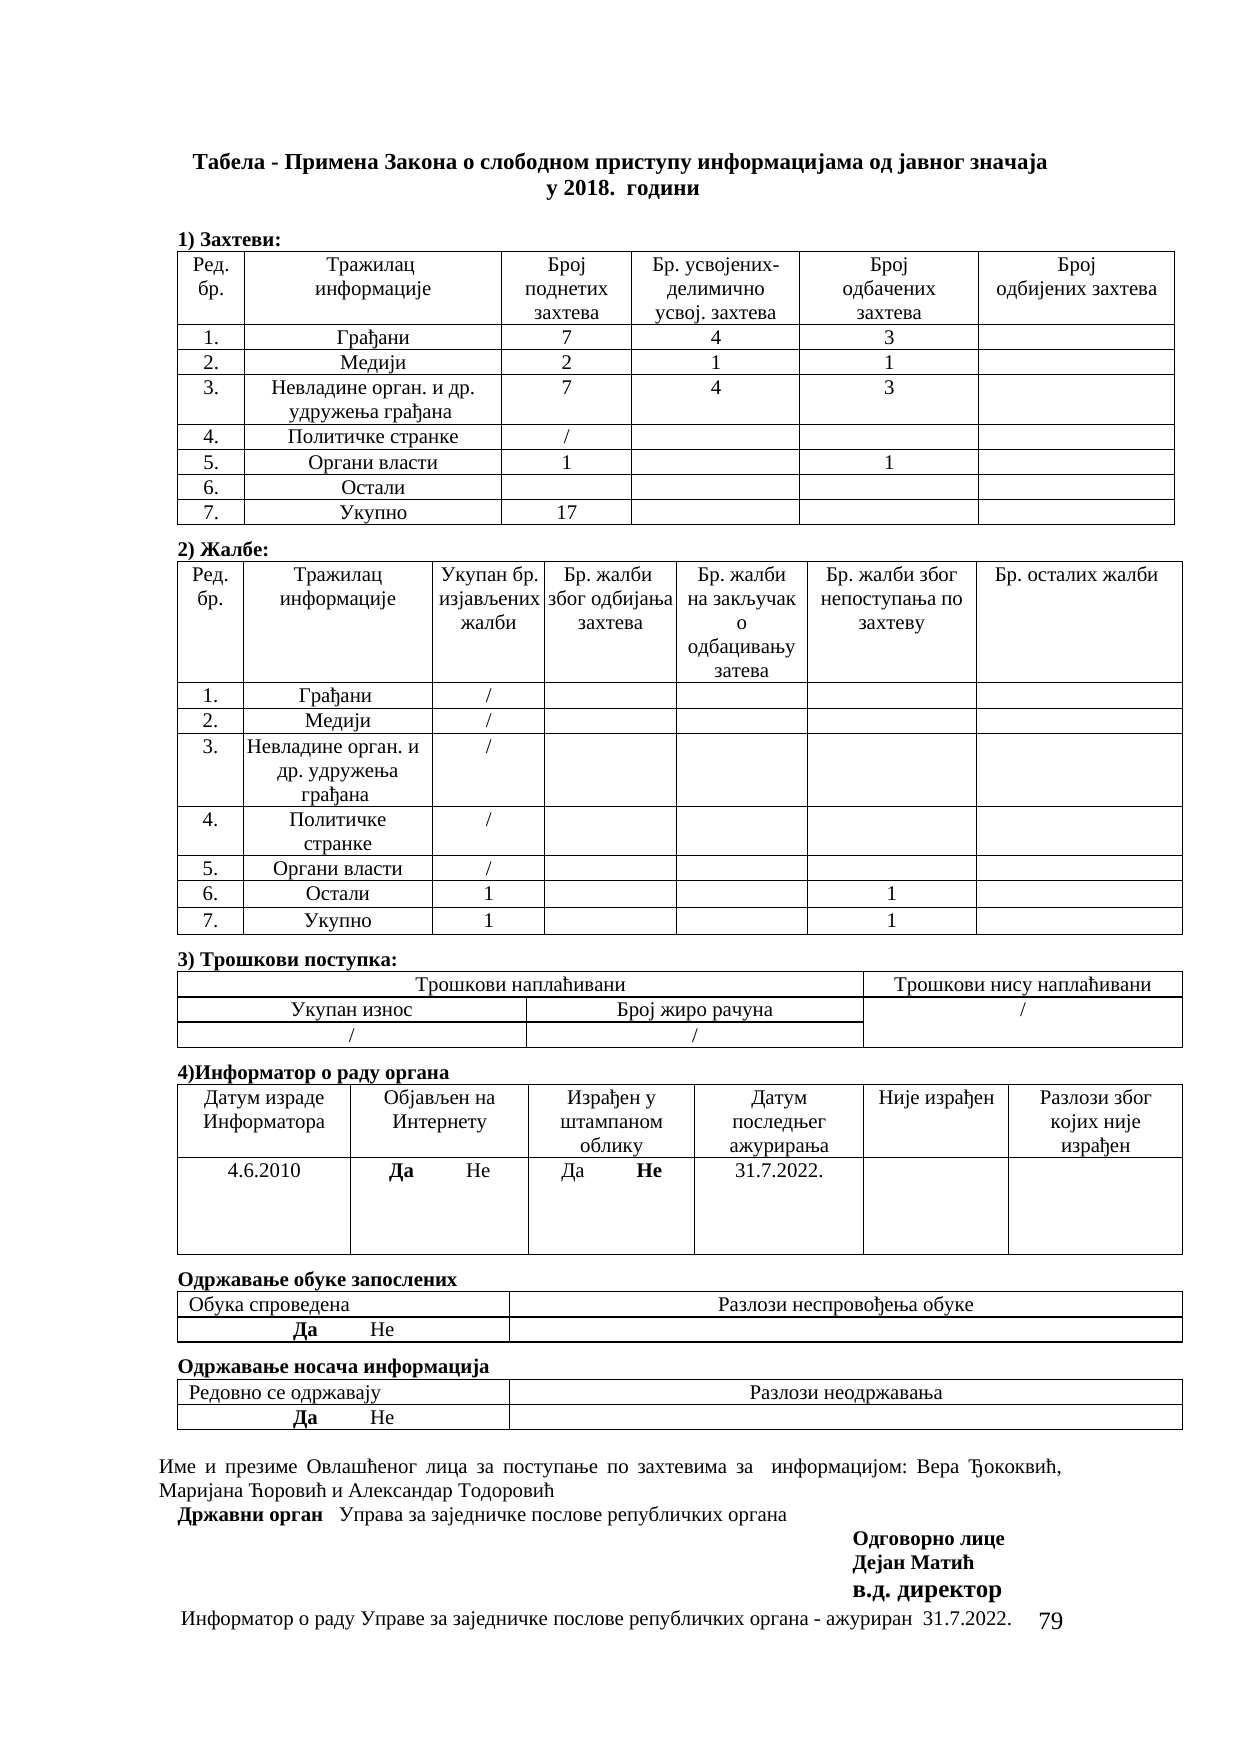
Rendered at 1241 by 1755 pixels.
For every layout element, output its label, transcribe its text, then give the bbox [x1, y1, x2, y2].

table_header Број одбачених захтева [800, 252, 978, 324]
table_cell 5. [178, 450, 244, 474]
table_cell [977, 734, 1182, 806]
table_cell [977, 807, 1182, 855]
table_cell / [178, 1023, 526, 1047]
table_cell Органи власти [245, 450, 501, 474]
table_cell [502, 475, 631, 499]
table_cell [979, 450, 1174, 474]
text Одговорно лице [852, 1526, 1063, 1550]
table_cell 31.7.2022. [695, 1158, 863, 1254]
table_cell 7 [502, 325, 631, 349]
table_header Трошкови нису наплаћивани [864, 972, 1182, 996]
table_cell [977, 856, 1182, 880]
text в.д. директор [852, 1574, 1063, 1603]
table_cell [979, 375, 1174, 423]
table_cell 5. [178, 856, 243, 880]
table_cell [808, 807, 976, 855]
table_cell 3. [178, 734, 243, 806]
table_header Израђен у штампаном облику [529, 1085, 694, 1157]
table_cell [979, 325, 1174, 349]
table_cell [977, 683, 1182, 707]
table_cell / [527, 1023, 863, 1047]
table_cell [545, 734, 676, 806]
table_cell [510, 1318, 1182, 1341]
table_cell Да Не [178, 1405, 509, 1429]
table_cell 2. [178, 709, 243, 732]
table_header Разлози неспровођења обуке [510, 1292, 1182, 1316]
table_cell [510, 1405, 1182, 1429]
table_header Број поднетих захтева [502, 252, 631, 324]
text Табела - Примена Закона о слободном приступу информацијама од јавног значаја [177, 148, 1063, 174]
table_cell 1. [178, 683, 243, 707]
table_cell 3. [178, 375, 244, 423]
table_cell [979, 500, 1174, 524]
table_cell Да Не [529, 1158, 694, 1254]
table_cell [545, 683, 676, 707]
table_cell Грађани [245, 325, 501, 349]
text 1) Захтеви: [177, 227, 1063, 251]
table_cell [800, 500, 978, 524]
table_cell Укупно [245, 500, 501, 524]
table_cell / [864, 998, 1182, 1047]
text 3) Трошкови поступка: [177, 947, 1063, 971]
table_header Бр. жалби због одбијања захтева [545, 562, 676, 682]
table_cell [800, 475, 978, 499]
table_cell / [433, 734, 544, 806]
table_header Ред. бр. [178, 562, 243, 682]
table_cell 7. [178, 500, 244, 524]
table_cell 1 [800, 350, 978, 374]
table_cell [677, 807, 807, 855]
table_cell [808, 709, 976, 732]
table_cell 2 [502, 350, 631, 374]
table_header Укупан бр. изјављених жалби [433, 562, 544, 682]
table_cell 3 [800, 375, 978, 423]
table_cell Укупно [244, 908, 432, 934]
table_cell 3 [800, 325, 978, 349]
table_header Бр. жалби због непоступања по захтеву [808, 562, 976, 682]
table_cell [1009, 1158, 1182, 1254]
text Одржавање обуке запослених [177, 1267, 1063, 1291]
text у 2018. години [177, 174, 1063, 200]
table_cell Oргани власти [244, 856, 432, 880]
table_header Објављен на Интернету [351, 1085, 528, 1157]
table_cell 1 [808, 881, 976, 907]
table_cell Медији [245, 350, 501, 374]
table_cell Грађани [244, 683, 432, 707]
table_cell Број жиро рачуна [527, 998, 863, 1021]
table_cell 4 [632, 375, 799, 423]
table_cell [545, 856, 676, 880]
table_cell [808, 683, 976, 707]
table_cell 1. [178, 325, 244, 349]
table_cell 1 [433, 908, 544, 934]
table_cell [977, 881, 1182, 907]
table_cell 17 [502, 500, 631, 524]
table_cell [800, 425, 978, 448]
table_cell / [433, 709, 544, 732]
table_cell 4 [632, 325, 799, 349]
table_cell [677, 683, 807, 707]
table_cell [979, 475, 1174, 499]
table_cell Политичке странке [245, 425, 501, 448]
table_cell 4.6.2010 [178, 1158, 350, 1254]
table_cell [545, 908, 676, 934]
table_cell [545, 709, 676, 732]
table_cell [979, 425, 1174, 448]
table_header Трошкови наплаћивани [178, 972, 863, 996]
table_cell Политичке странке [244, 807, 432, 855]
table_cell [677, 908, 807, 934]
table_header Бр. жалби на закључак о одбацивању затева [677, 562, 807, 682]
table_header Бр. усвојених- делимично усвој. захтева [632, 252, 799, 324]
table_header Редовно се одржавају [178, 1380, 509, 1404]
table_cell Да Не [351, 1158, 528, 1254]
text Одржавање носача информација [177, 1354, 1063, 1378]
table_cell 7 [502, 375, 631, 423]
table_cell / [502, 425, 631, 448]
table_cell 2. [178, 350, 244, 374]
table_cell [677, 709, 807, 732]
table_cell Укупан износ [178, 998, 526, 1021]
table_cell [632, 500, 799, 524]
table_cell 1 [502, 450, 631, 474]
table_cell Невладине орган. и др. удружења грађана [245, 375, 501, 423]
table_cell [677, 734, 807, 806]
table_cell [677, 856, 807, 880]
table_cell Да Не [178, 1318, 509, 1341]
table_cell 1 [800, 450, 978, 474]
table_cell [977, 908, 1182, 934]
table_cell [545, 881, 676, 907]
table_header Обука спроведена [178, 1292, 509, 1316]
table_cell [545, 807, 676, 855]
table_cell Медији [244, 709, 432, 732]
table_cell [977, 709, 1182, 732]
table_cell [979, 350, 1174, 374]
table_cell 1 [433, 881, 544, 907]
table_cell [864, 1158, 1008, 1254]
table_cell Остали [244, 881, 432, 907]
table_cell 4. [178, 425, 244, 448]
table_cell [632, 450, 799, 474]
table_cell / [433, 856, 544, 880]
text Државни орган Управа за заједничке послове републичких органа [177, 1502, 1063, 1526]
table_header Бр. осталих жалби [977, 562, 1182, 682]
table_cell [677, 881, 807, 907]
table_header Разлози због којих није израђен [1009, 1085, 1182, 1157]
table_cell / [433, 807, 544, 855]
text 4)Информатор о раду органа [177, 1059, 1063, 1084]
table_cell Остали [245, 475, 501, 499]
table_cell [632, 425, 799, 448]
table_cell 1 [632, 350, 799, 374]
table_header Ред.бр. [178, 252, 244, 324]
table_cell 6. [178, 881, 243, 907]
table_cell [808, 734, 976, 806]
table_header Датум израде Информатора [178, 1085, 350, 1157]
table_cell Невладине орган. и др. удружења грађана [244, 734, 432, 806]
table_cell 6. [178, 475, 244, 499]
table_cell [808, 856, 976, 880]
text 2) Жалбе: [177, 537, 1063, 561]
table_header Датум последњег ажурирања [695, 1085, 863, 1157]
table_header Тражилац информације [245, 252, 501, 324]
table_cell 7. [178, 908, 243, 934]
text Име и презиме Овлашћеног лица за поступање по захтевима за информацијом: Вера Ђококвић, Маријана Ћоровић и Александар Тодоровић [158, 1454, 1063, 1502]
table_cell 1 [808, 908, 976, 934]
table_header Тражилац информације [244, 562, 432, 682]
text Дејан Матић [852, 1550, 1063, 1574]
table_cell 4. [178, 807, 243, 855]
table_header Није израђен [864, 1085, 1008, 1157]
table_cell [632, 475, 799, 499]
table_header Број одбијених захтева [979, 252, 1174, 324]
table_header Разлози неодржавања [510, 1380, 1182, 1404]
table_cell / [433, 683, 544, 707]
